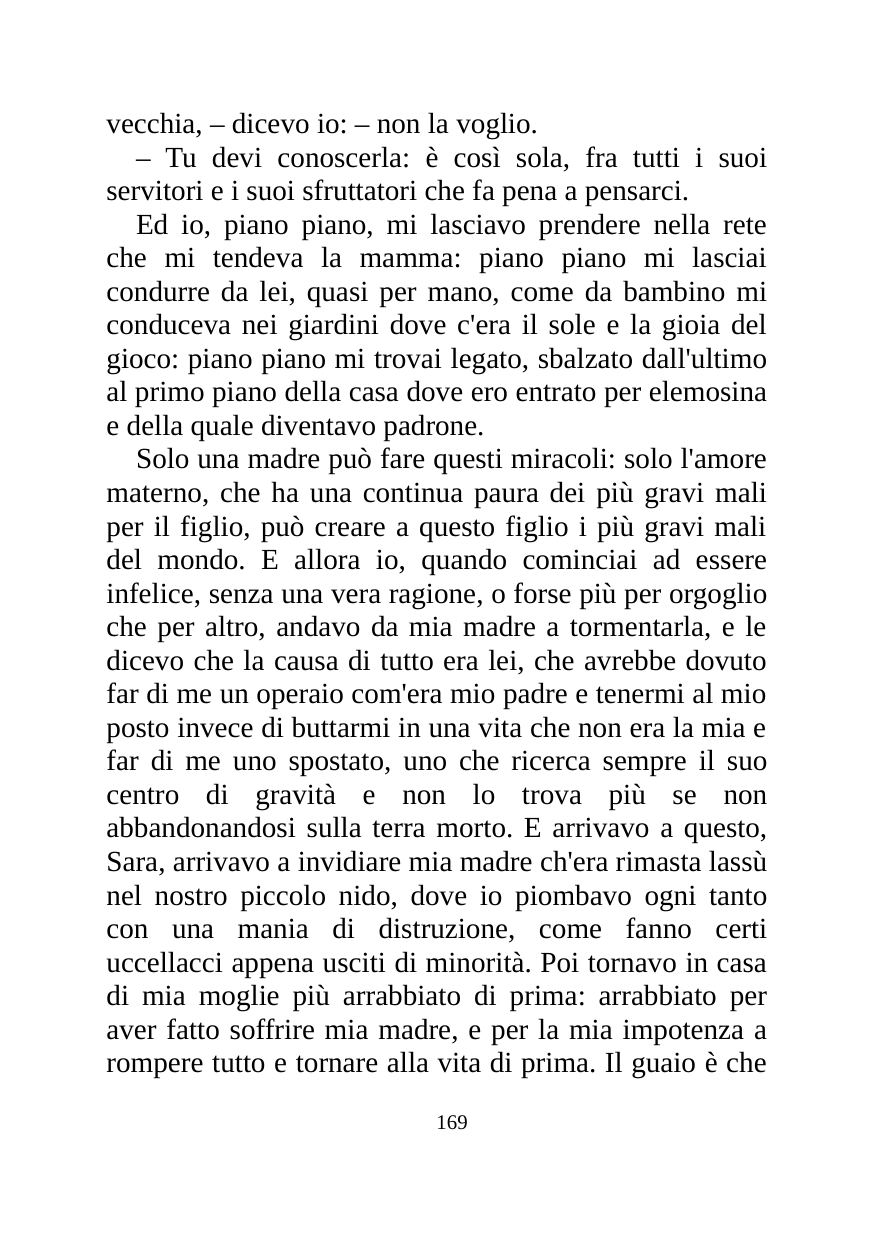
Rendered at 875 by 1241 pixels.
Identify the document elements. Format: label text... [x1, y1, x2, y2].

text – Tu devi conoscerla: è così sola, fra tutti i suoi servitori e i suoi sfruttatori che fa pena a pensarci. [106, 140, 768, 207]
text Ed io, piano piano, mi lasciavo prendere nella rete che mi tendeva la mamma: piano piano mi lasciai condurre da lei, quasi per mano, come da bambino mi conduceva nei giardini dove c'era il sole e la gioia del gioco: piano piano mi trovai legato, sbalzato dall'ultimo al primo piano della casa dove ero entrato per elemosina e della quale diventavo padrone. [106, 207, 768, 442]
text Solo una madre può fare questi miracoli: solo l'amore materno, che ha una continua paura dei più gravi mali per il figlio, può creare a questo figlio i più gravi mali del mondo. E allora io, quando cominciai ad essere infelice, senza una vera ragione, o forse più per orgoglio che per altro, andavo da mia madre a tormentarla, e le dicevo che la causa di tutto era lei, che avrebbe dovuto far di me un operaio com'era mio padre e tenermi al mio posto invece di buttarmi in una vita che non era la mia e far di me uno spostato, uno che ricerca sempre il suo centro di gravità e non lo trova più se non abbandonandosi sulla terra morto. E arrivavo a questo, Sara, arrivavo a invidiare mia madre ch'era rimasta lassù nel nostro piccolo nido, dove io piombavo ogni tanto con una mania di distruzione, come fanno certi uccellacci appena usciti di minorità. Poi tornavo in casa di mia moglie più arrabbiato di prima: arrabbiato per aver fatto soffrire mia madre, e per la mia impotenza a rompere tutto e tornare alla vita di prima. Il guaio è che [106, 442, 768, 1079]
text vecchia, – dicevo io: – non la voglio. [106, 106, 768, 140]
